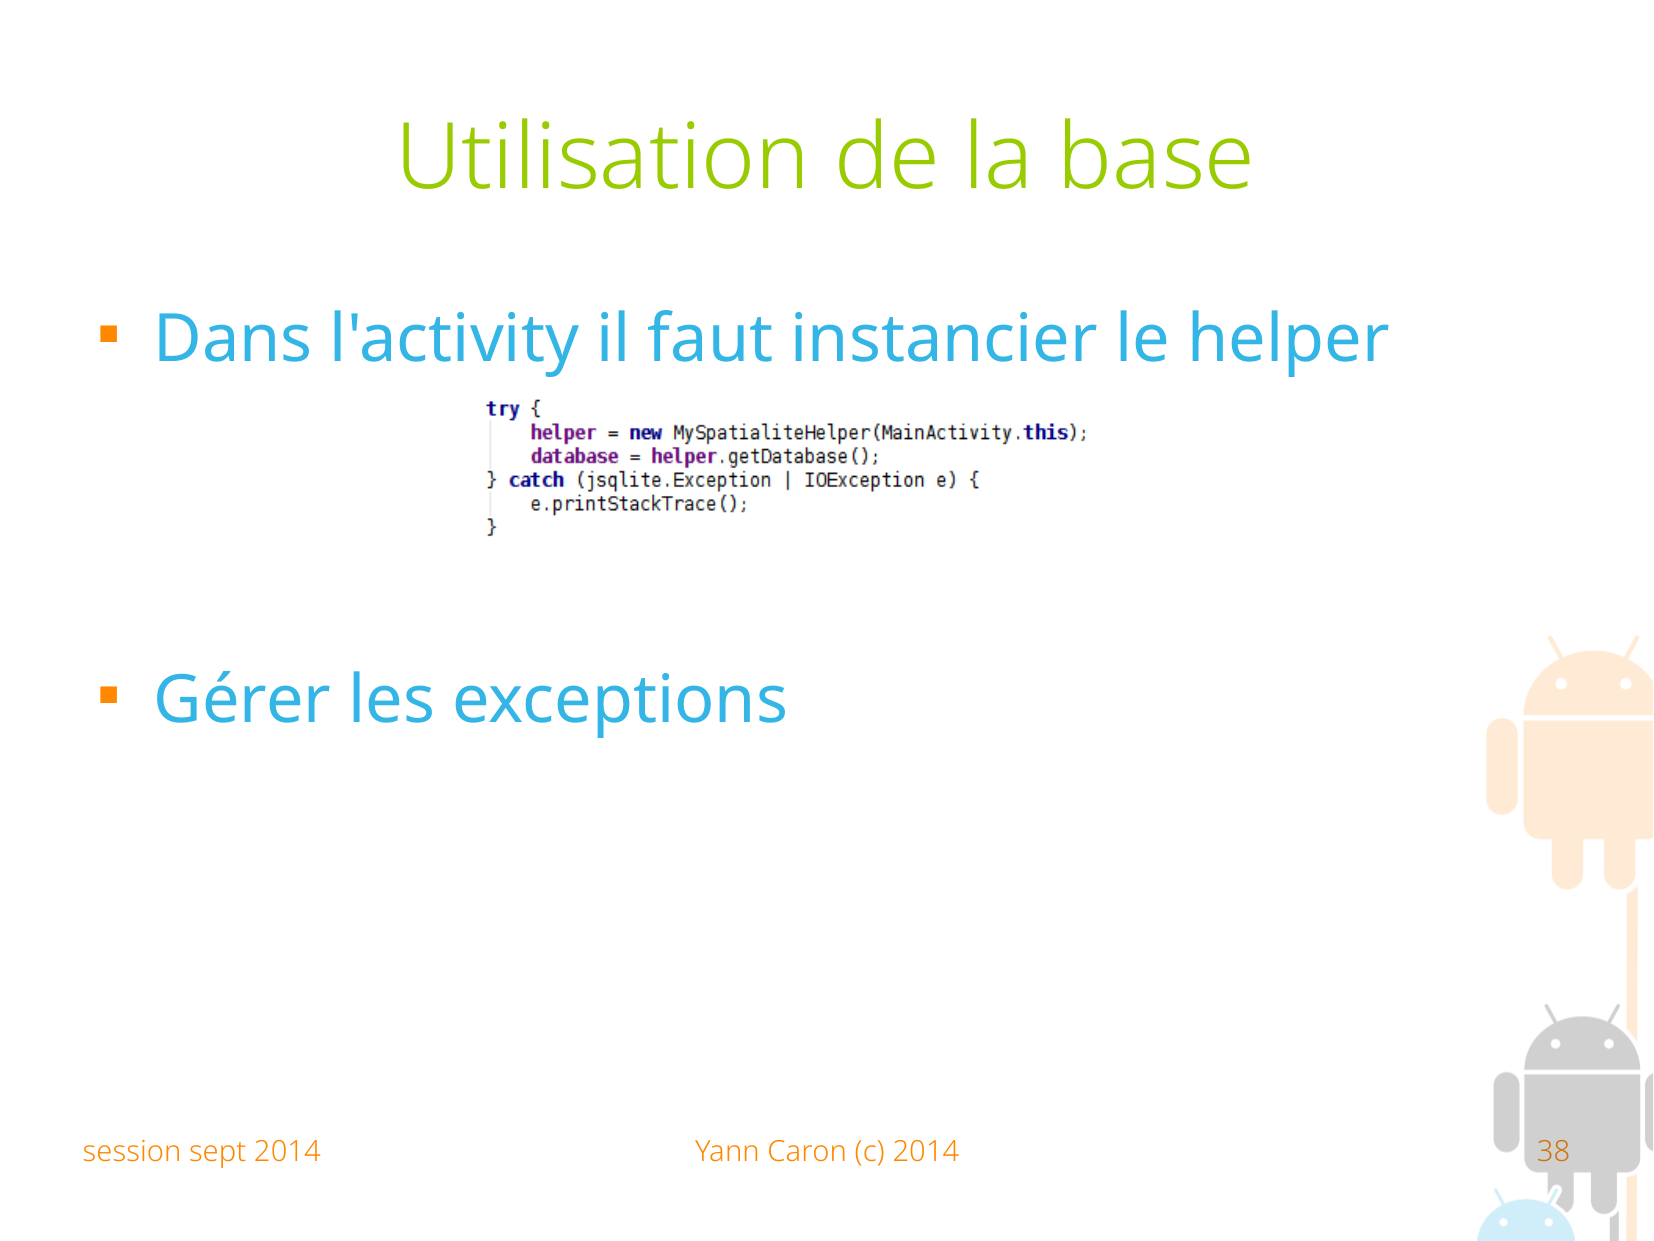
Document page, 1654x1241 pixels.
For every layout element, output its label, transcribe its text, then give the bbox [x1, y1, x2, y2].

title Utilisation de la base [82, 49, 1571, 257]
picture [471, 389, 1182, 544]
picture [240, 423, 1654, 1241]
list Dans l'activity il faut instancier le helper Gérer les exceptions [82, 290, 1571, 1010]
